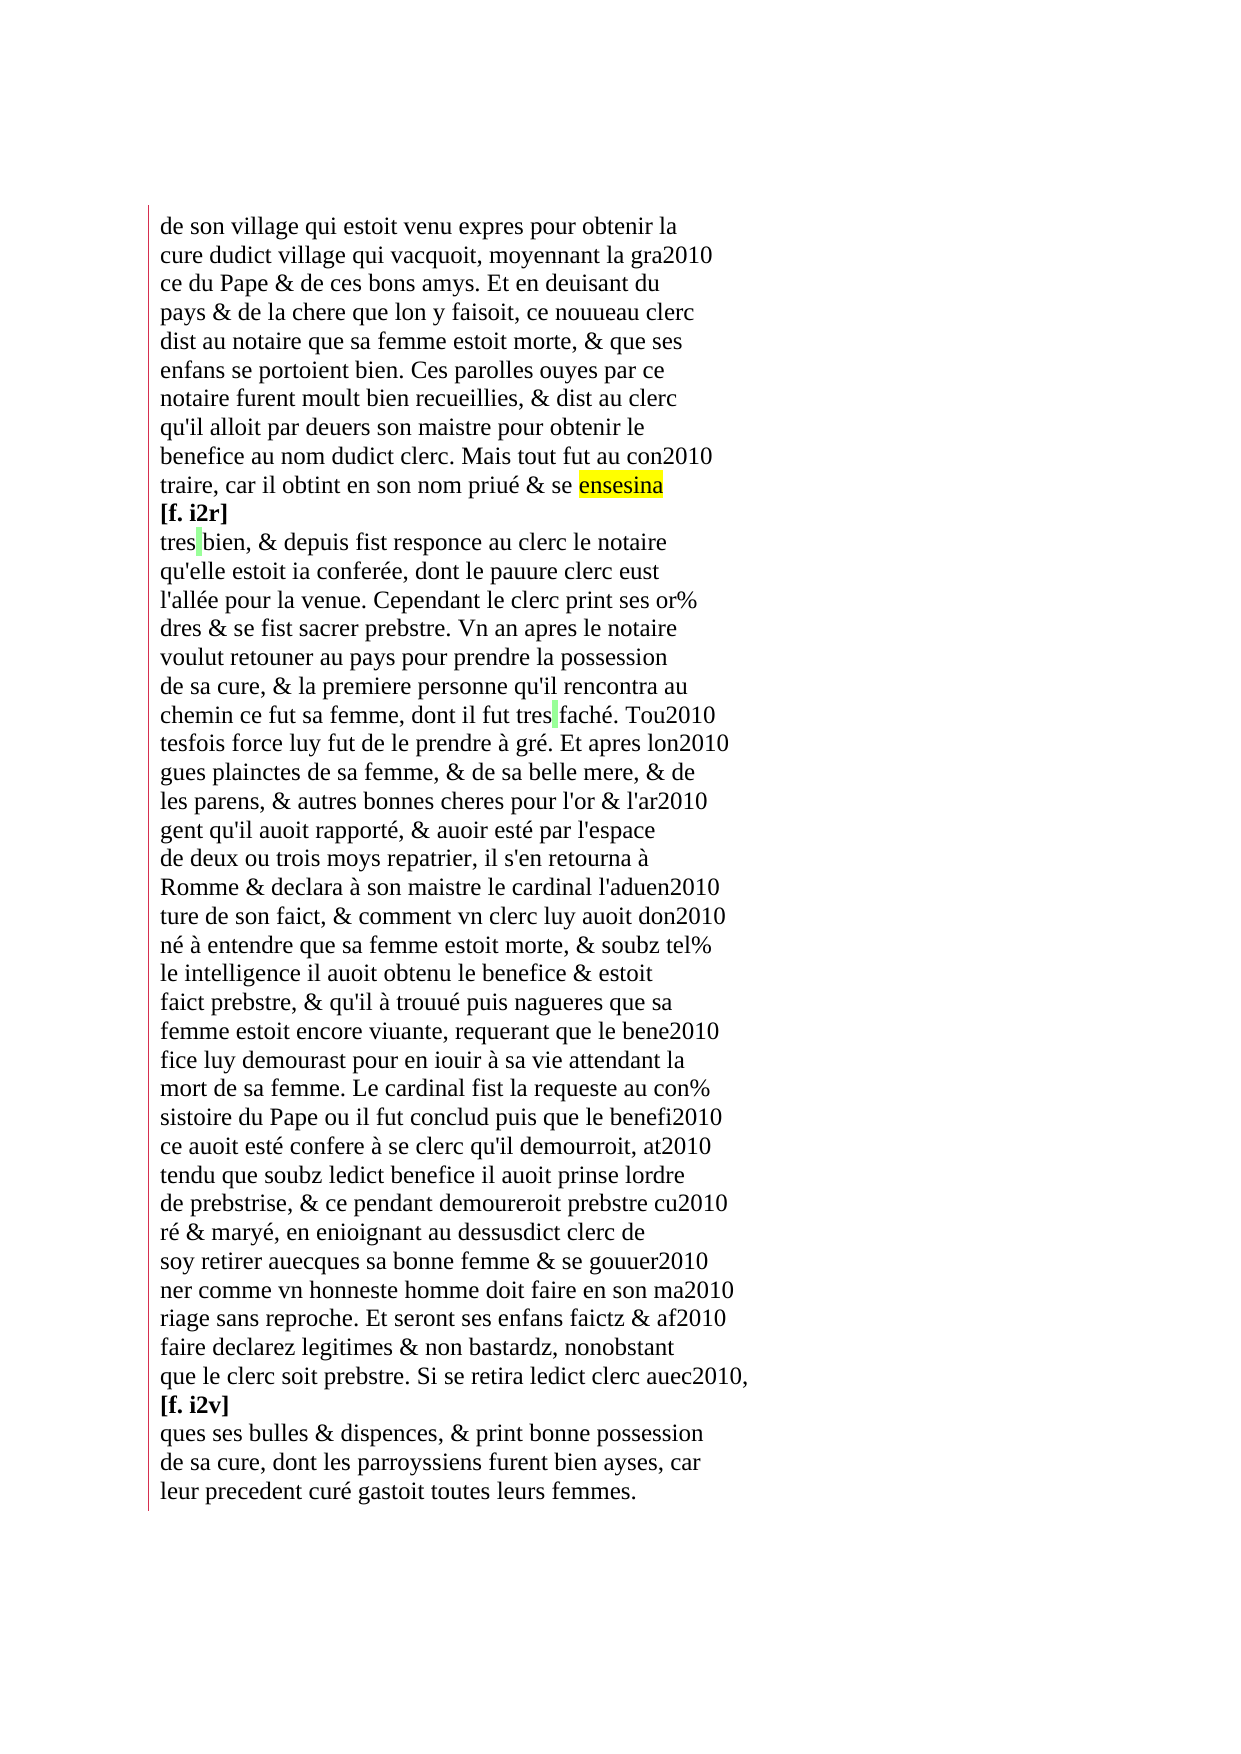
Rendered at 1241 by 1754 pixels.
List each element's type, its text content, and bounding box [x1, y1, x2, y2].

text de son village qui estoit venu expres pour obtenir la cure dudict village qui vacquoit, moyennant la gra2010 ce du Pape & de ces bons amys. Et en deuisant du pays & de la chere que lon y faisoit, ce nouueau clerc dist au notaire que sa femme estoit morte, & que ses enfans se portoient bien. Ces parolles ouyes par ce notaire furent moult bien recueillies, & dist au clerc qu'il alloit par deuers son maistre pour obtenir le benefice au nom dudict clerc. Mais tout fut au con2010 traire, car il obtint en son nom priué & se ensesina [f. i2r] tres bien, & depuis fist responce au clerc le notaire qu'elle estoit ia conferée, dont le pauure clerc eust l'allée pour la venue. Cependant le clerc print ses or% dres & se fist sacrer prebstre. Vn an apres le notaire voulut retouner au pays pour prendre la possession de sa cure, & la premiere personne qu'il rencontra au chemin ce fut sa femme, dont il fut tres faché. Tou2010 tesfois force luy fut de le prendre à gré. Et apres lon2010 gues plainctes de sa femme, & de sa belle mere, & de les parens, & autres bonnes cheres pour l'or & l'ar2010 gent qu'il auoit rapporté, & auoir esté par l'espace de deux ou trois moys repatrier, il s'en retourna à Romme & declara à son maistre le cardinal l'aduen2010 ture de son faict, & comment vn clerc luy auoit don2010 né à entendre que sa femme estoit morte, & soubz tel% le intelligence il auoit obtenu le benefice & estoit faict prebstre, & qu'il à trouué puis nagueres que sa femme estoit encore viuante, requerant que le bene2010 fice luy demourast pour en iouir à sa vie attendant la mort de sa femme. Le cardinal fist la requeste au con% sistoire du Pape ou il fut conclud puis que le benefi2010 ce auoit esté confere à se clerc qu'il demourroit, at2010 tendu que soubz ledict benefice il auoit prinse lordre de prebstrise, & ce pendant demoureroit prebstre cu2010 ré & maryé, en enioignant au dessusdict clerc de soy retirer auecques sa bonne femme & se gouuer2010 ner comme vn honneste homme doit faire en son ma2010 riage sans reproche. Et seront ses enfans faictz & af2010 faire declarez legitimes & non bastardz, nonobstant que le clerc soit prebstre. Si se retira ledict clerc auec2010, [f. i2v] ques ses bulles & dispences, & print bonne possession de sa cure, dont les parroyssiens furent bien ayses, car leur precedent curé gastoit toutes leurs femmes. [149, 205, 1093, 1511]
